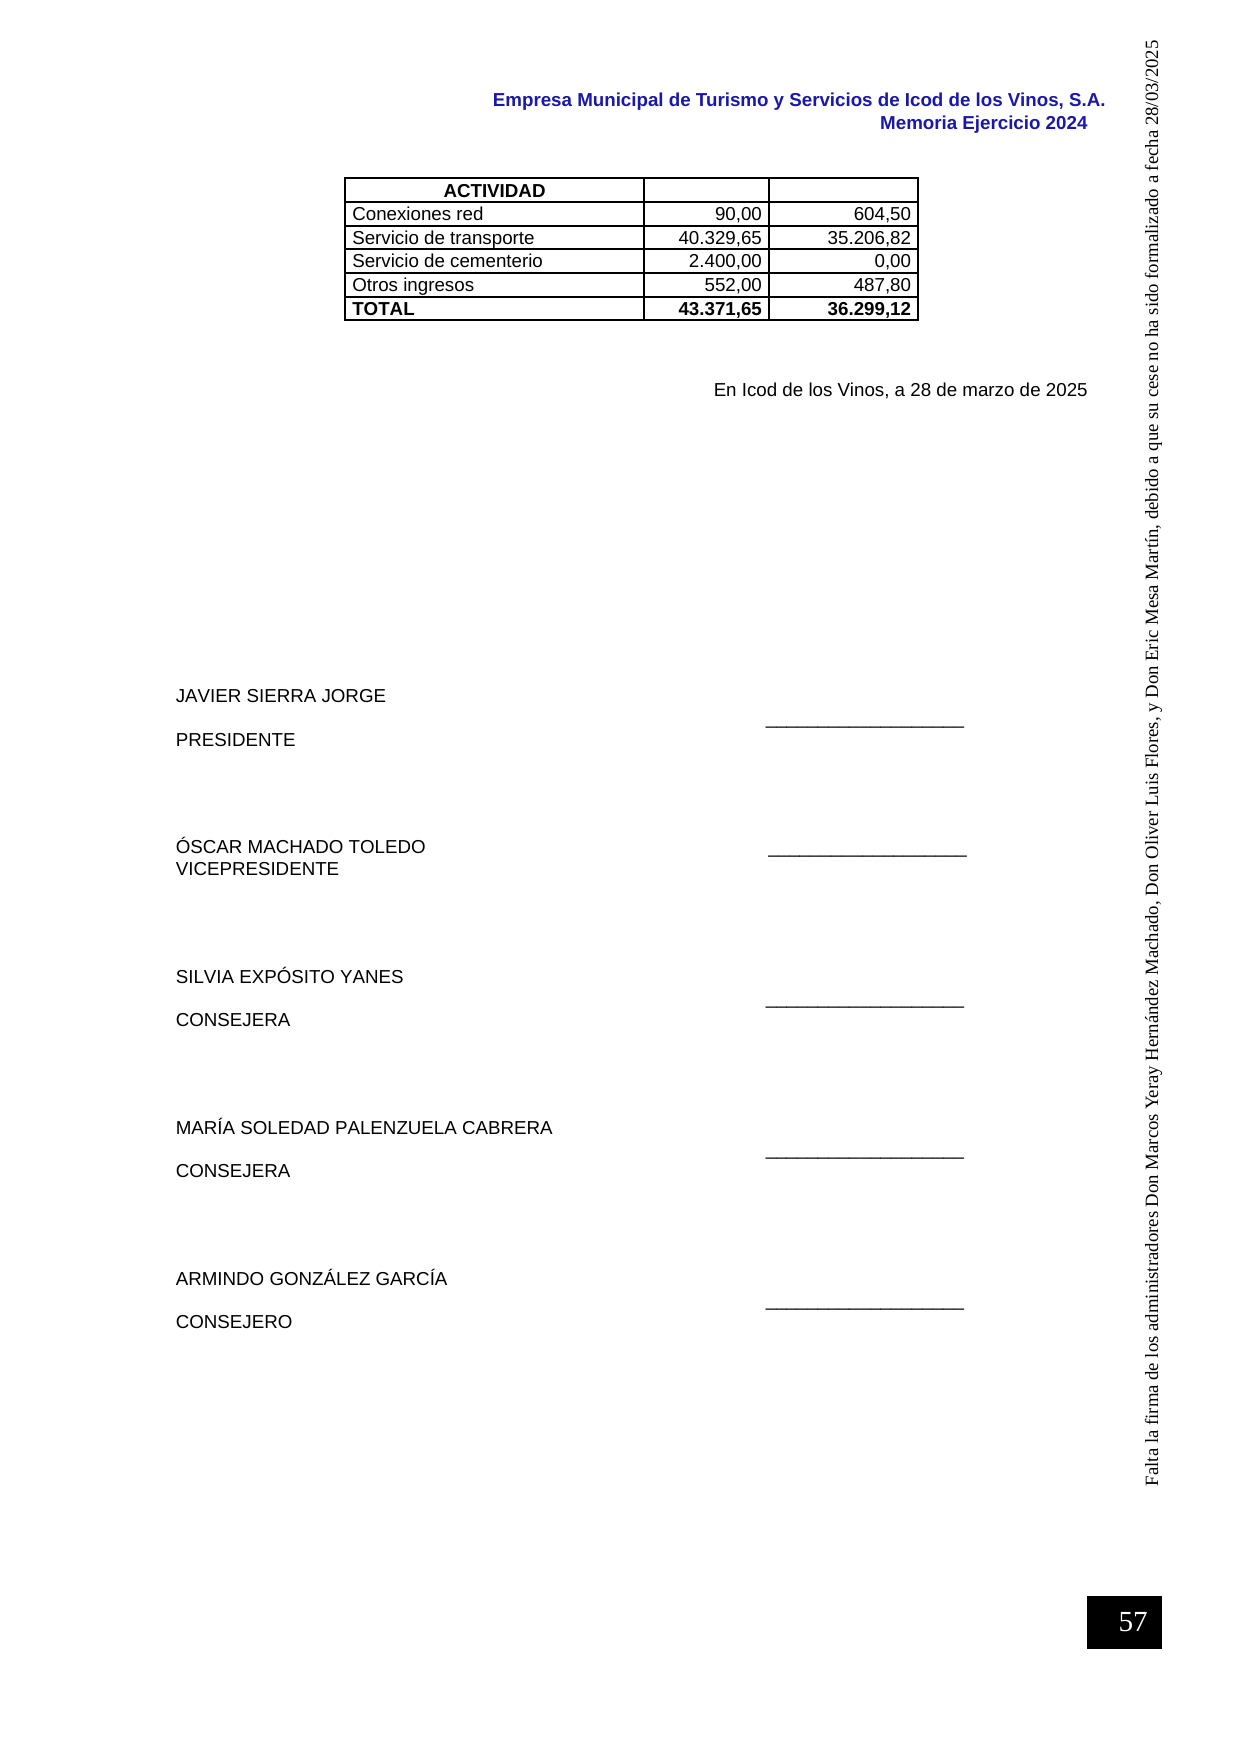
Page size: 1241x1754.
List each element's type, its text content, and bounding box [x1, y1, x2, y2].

table_cell ACTIVIDAD [346, 179, 643, 201]
table_cell [770, 179, 917, 201]
table_cell TOTAL [346, 298, 643, 319]
text CONSEJERA [176, 1160, 1087, 1181]
table_cell Servicio de cementerio [346, 250, 643, 272]
table_cell [645, 179, 768, 201]
table_cell Otros ingresos [346, 274, 643, 296]
text En Icod de los Vinos, a 28 de marzo de 2025 [176, 379, 1087, 400]
table_cell 487,80 [770, 274, 917, 296]
table_cell 36.299,12 [770, 298, 917, 319]
table_cell 604,50 [770, 203, 917, 224]
text VICEPRESIDENTE [176, 858, 1087, 879]
text SILVIA EXPÓSITO YANES ___________________ [176, 966, 1087, 1009]
table_cell 40.329,65 [645, 227, 768, 248]
table_cell 0,00 [770, 250, 917, 272]
table_cell 552,00 [645, 274, 768, 296]
text ÓSCAR MACHADO TOLEDO ___________________ [176, 836, 1087, 858]
table_cell 90,00 [645, 203, 768, 224]
text ARMINDO GONZÁLEZ GARCÍA ___________________ [176, 1267, 1087, 1311]
text JAVIER SIERRA JORGE ___________________ [176, 685, 1087, 728]
text MARÍA SOLEDAD PALENZUELA CABRERA ___________________ [176, 1117, 1087, 1160]
table_cell Servicio de transporte [346, 227, 643, 248]
table_cell 2.400,00 [645, 250, 768, 272]
table_cell 43.371,65 [645, 298, 768, 319]
text CONSEJERA [176, 1009, 1087, 1030]
table_cell 35.206,82 [770, 227, 917, 248]
text PRESIDENTE [176, 728, 1087, 750]
text CONSEJERO [176, 1311, 1087, 1332]
table_cell Conexiones red [346, 203, 643, 224]
